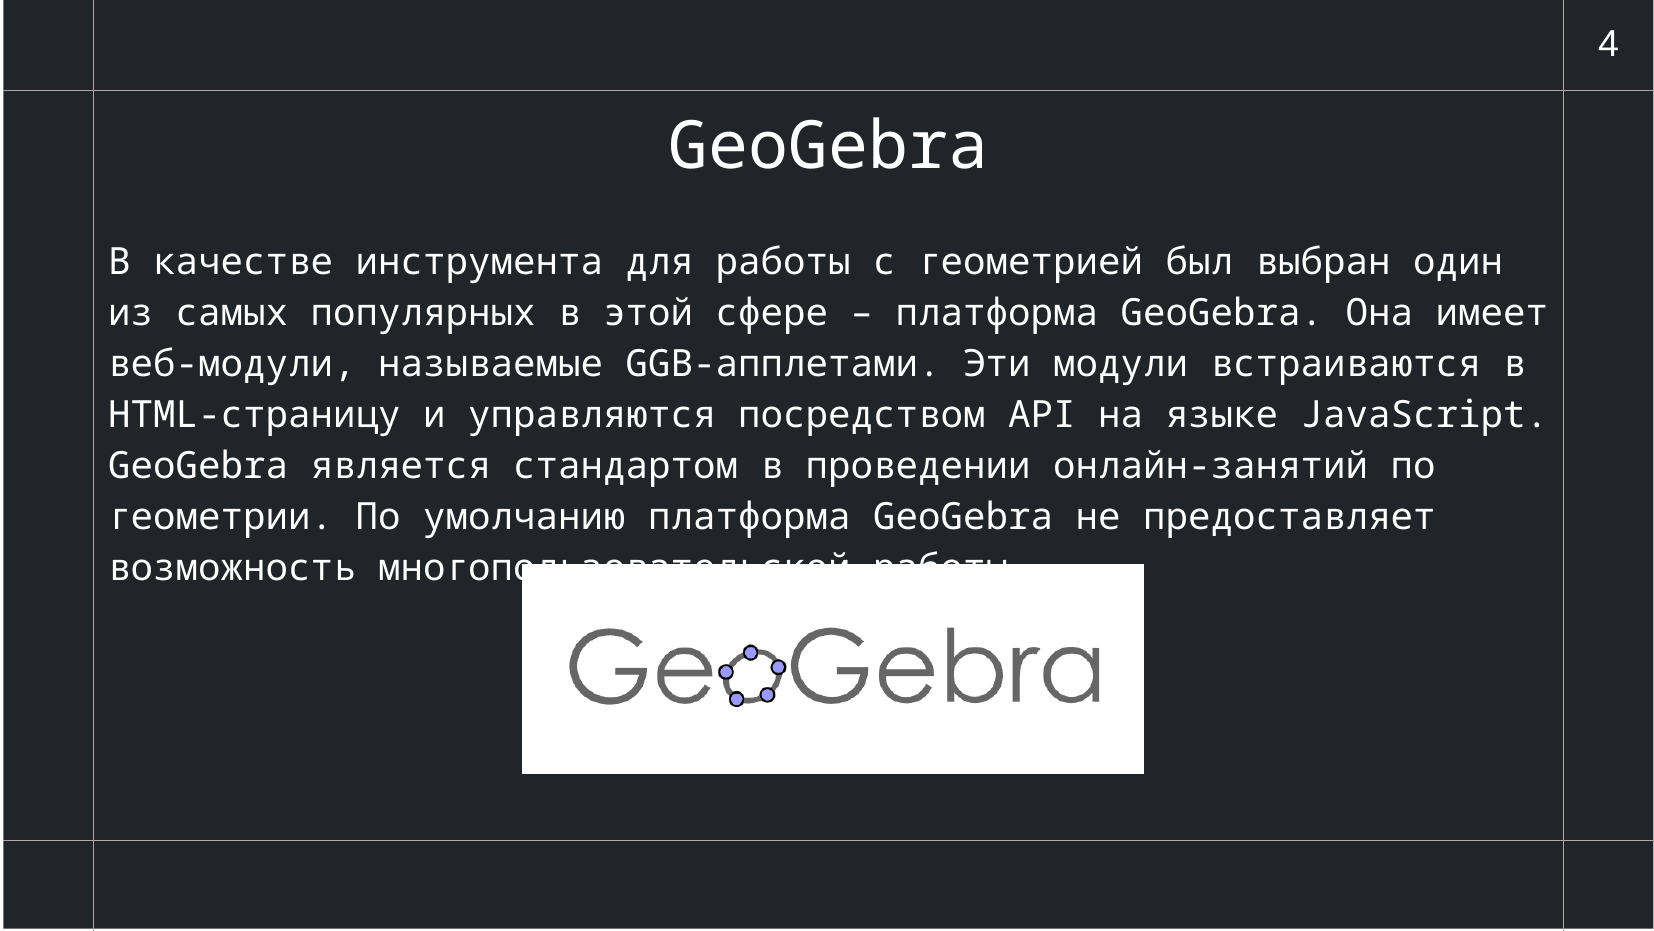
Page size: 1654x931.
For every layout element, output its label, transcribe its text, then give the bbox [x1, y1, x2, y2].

picture [522, 564, 1144, 774]
text_box В качестве инструмента для работы с геометрией был выбран один из самых популярных в этой сфере – платформа GeoGebra. Она имеет веб-модули, называемые GGB-апплетами. Эти модули встраиваются в HTML-страницу и управляются посредством API на языке JavaScript. GeoGebra является стандартом в проведении онлайн-занятий по геометрии. По умолчанию платформа GeoGebra не предоставляет возможность многопользовательской работы. [93, 227, 1564, 547]
text_box GeoGebra [93, 90, 1564, 183]
text_box [1517, 15, 1654, 86]
